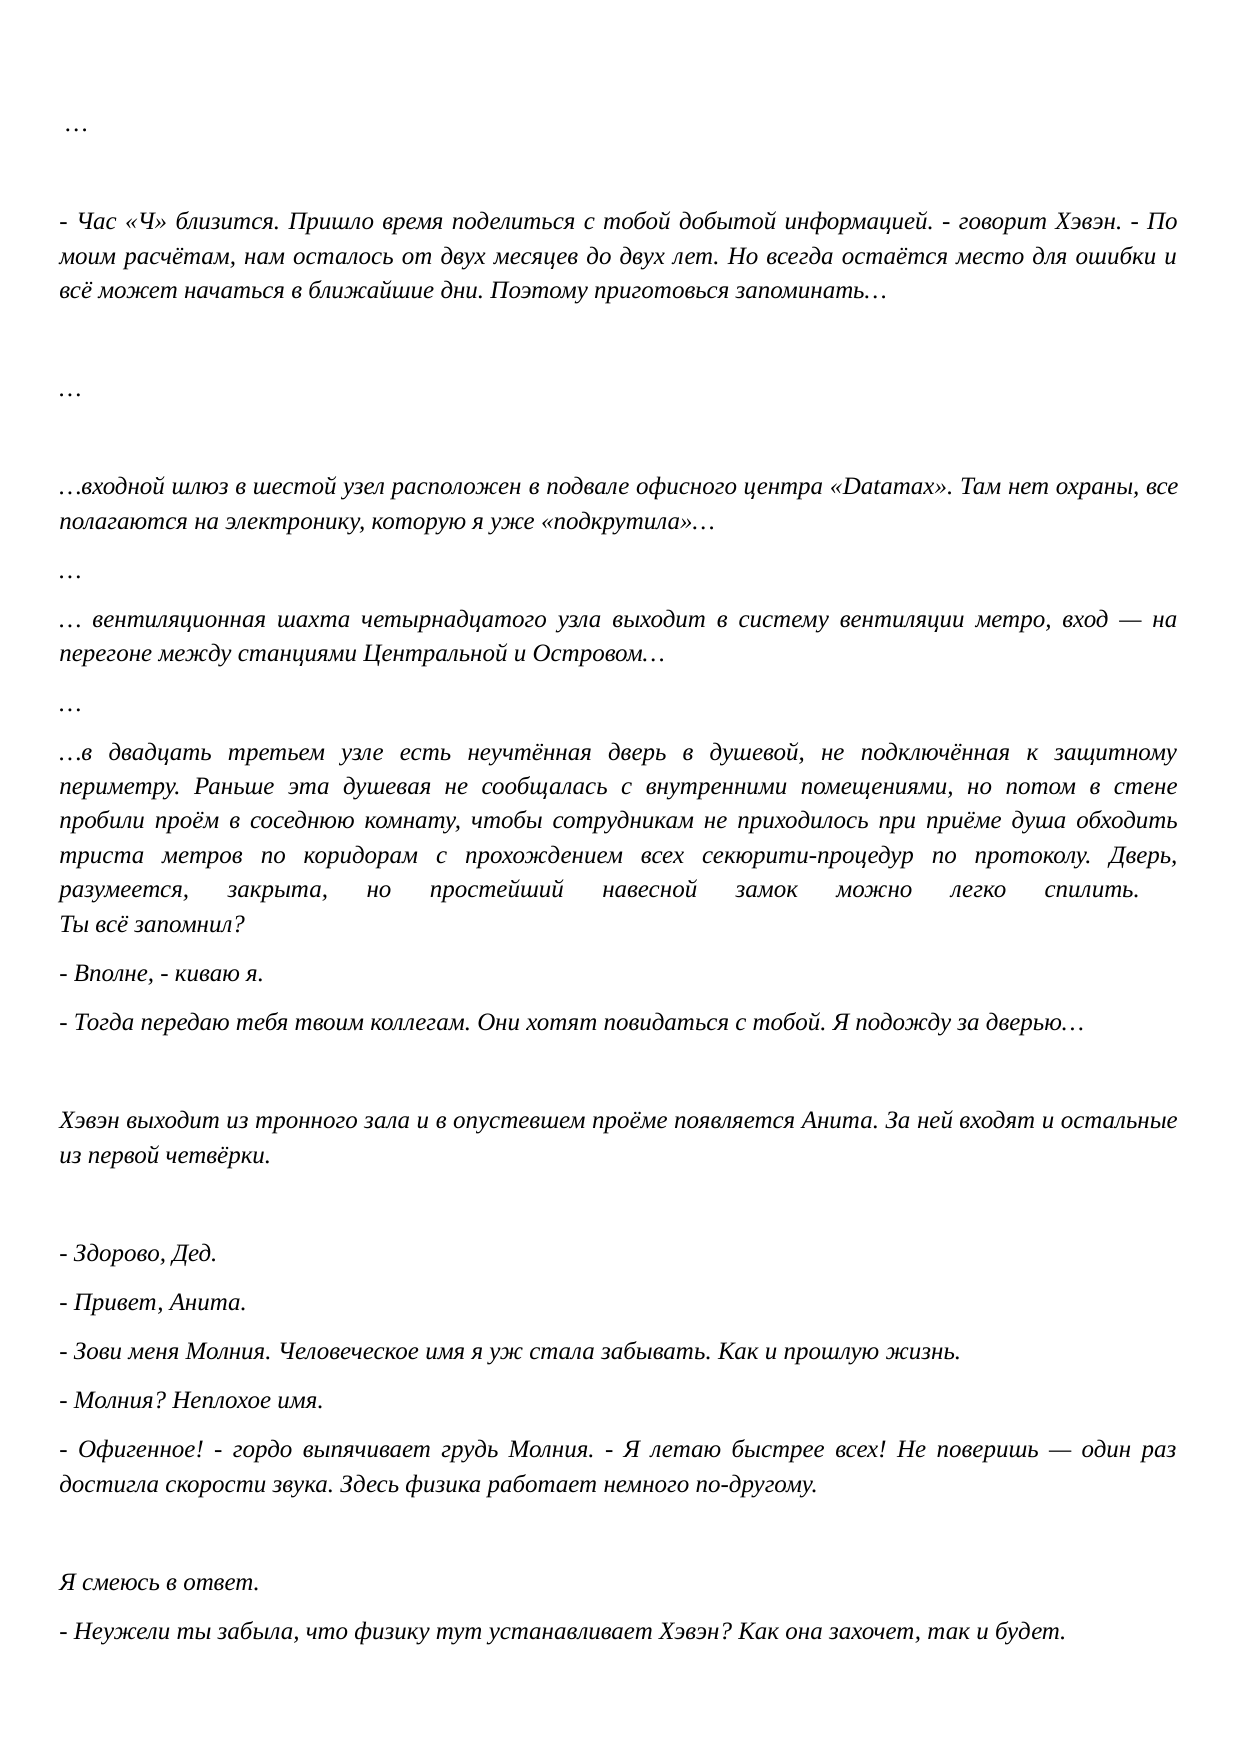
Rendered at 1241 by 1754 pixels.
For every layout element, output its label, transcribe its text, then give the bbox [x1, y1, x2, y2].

text - Час «Ч» близится. Пришло время поделиться с тобой добытой информацией. - говорит Хэвэн. - По моим расчётам, нам осталось от двух месяцев до двух лет. Но всегда остаётся место для ошибки и всё может начаться в ближайшие дни. Поэтому приготовься запоминать… [59, 206, 1181, 304]
text - Зови меня Молния. Человеческое имя я уж стала забывать. Как и прошлую жизнь. [59, 1336, 1181, 1365]
text - Офигенное! - гордо выпячивает грудь Молния. - Я летаю быстрее всех! Не поверишь — один раз достигла скорости звука. Здесь физика работает немного по-другому. [59, 1434, 1181, 1497]
text Хэвэн выходит из тронного зала и в опустевшем проёме появляется Анита. За ней входят и остальные из первой четвёрки. [59, 1105, 1181, 1168]
text Я смеюсь в ответ. [59, 1567, 1181, 1596]
text - Вполне, - киваю я. [59, 958, 1181, 987]
text - Молния? Неплохое имя. [59, 1385, 1181, 1414]
text …в двадцать третьем узле есть неучтённая дверь в душевой, не подключённая к защитному периметру. Раньше эта душевая не сообщалась с внутренними помещениями, но потом в стене пробили проём в соседнюю комнату, чтобы сотрудникам не приходилось при приёме душа обходить триста метров по коридорам с прохождением всех секюрити-процедур по протоколу. Дверь, разумеется, закрыта, но простейший навесной замок можно легко спилить. Ты всё запомнил? [59, 737, 1181, 938]
text - Неужели ты забыла, что физику тут устанавливает Хэвэн? Как она захочет, так и будет. [59, 1616, 1181, 1644]
text …входной шлюз в шестой узел расположен в подвале офисного центра «Datamax». Там нет охраны, все полагаются на электронику, которую я уже «подкрутила»… [59, 471, 1181, 535]
text … [59, 555, 1181, 584]
text - Привет, Анита. [59, 1287, 1181, 1316]
text … [59, 108, 1181, 137]
text … [59, 373, 1181, 402]
text … вентиляционная шахта четырнадцатого узла выходит в систему вентиляции метро, вход — на перегоне между станциями Центральной и Островом… [59, 604, 1181, 667]
text - Тогда передаю тебя твоим коллегам. Они хотят повидаться с тобой. Я подожду за дверью… [59, 1007, 1181, 1036]
text … [59, 688, 1181, 716]
text - Здорово, Дед. [59, 1238, 1181, 1267]
